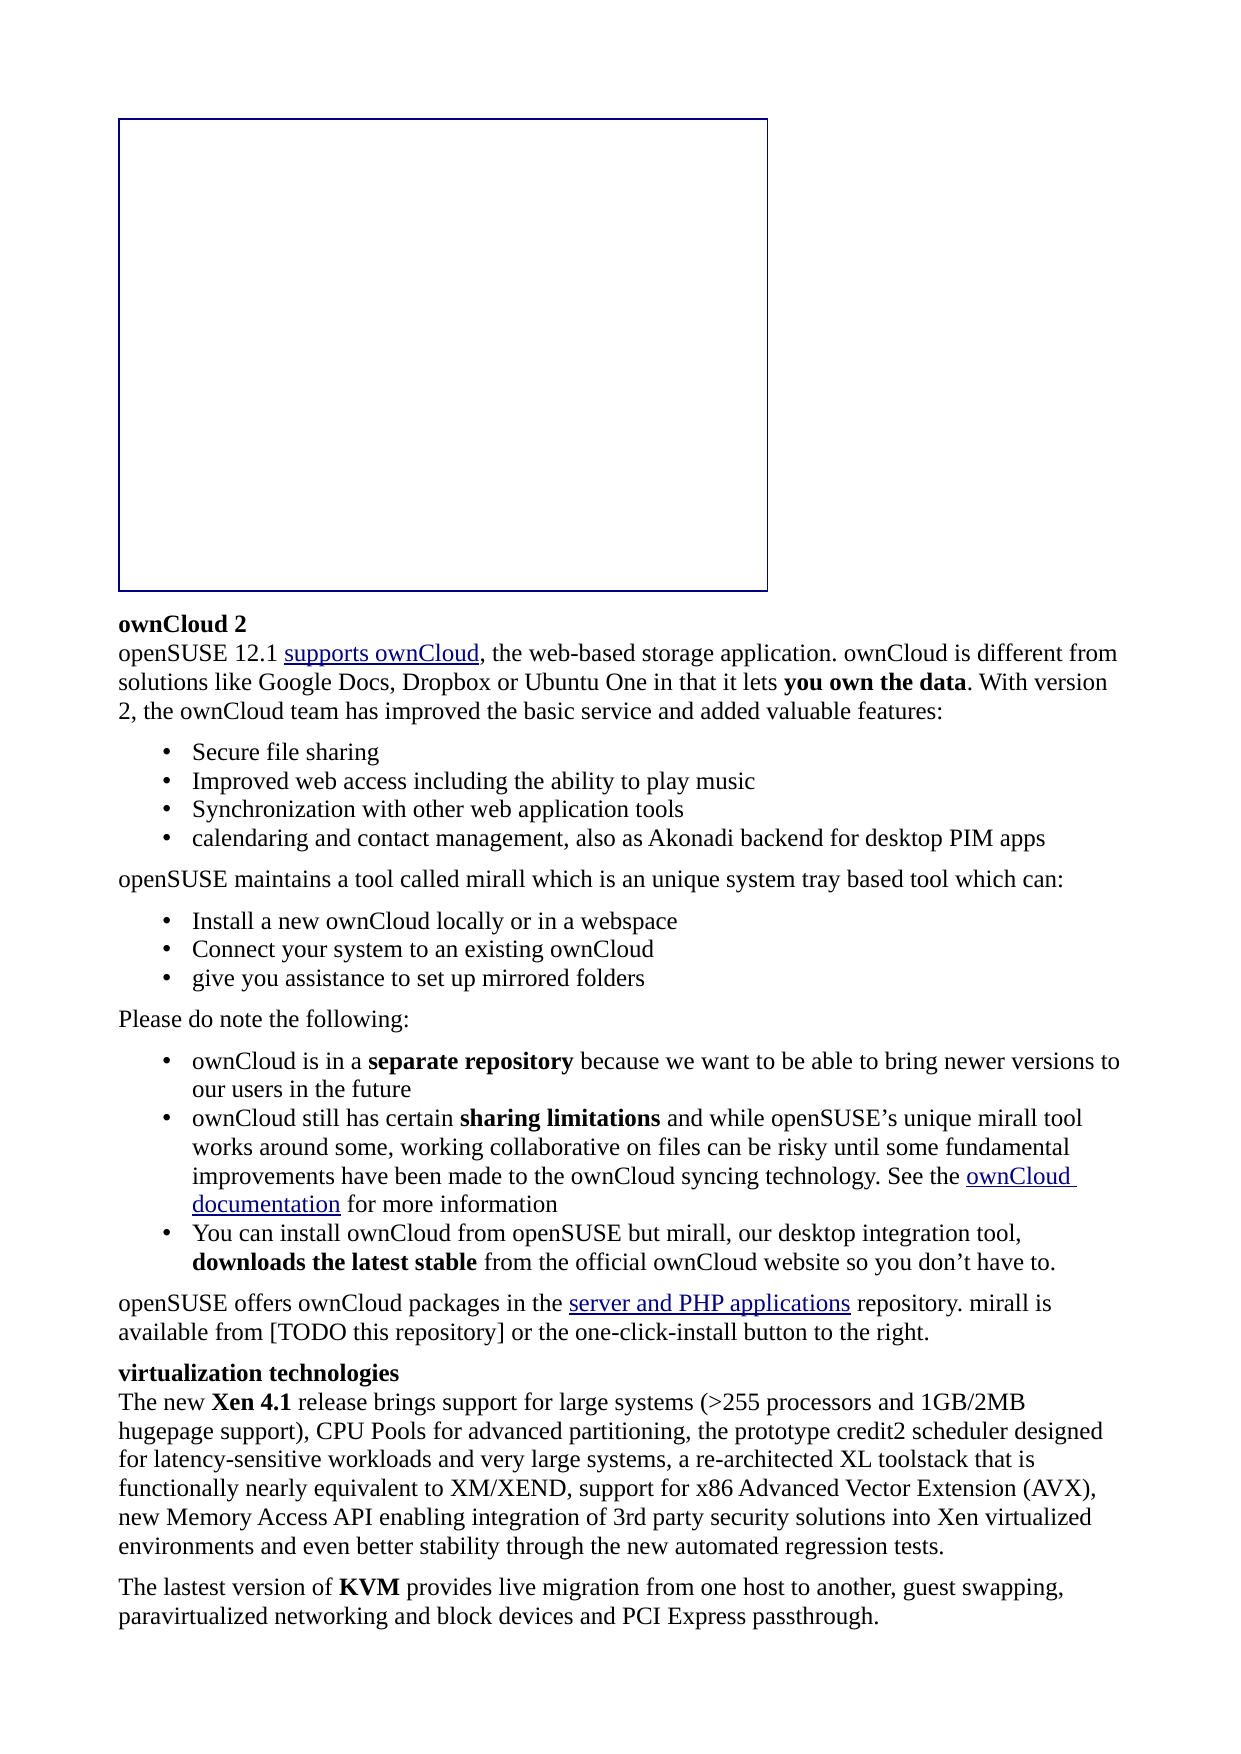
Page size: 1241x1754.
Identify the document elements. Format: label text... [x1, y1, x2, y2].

text The lastest version of KVM provides live migration from one host to another, guest swapping, paravirtualized networking and block devices and PCI Express passthrough. [118, 1572, 1122, 1629]
list Connect your system to an existing ownCloud [162, 934, 1122, 963]
list Improved web access including the ability to play music [162, 766, 1122, 794]
text Please do note the following: [118, 1004, 1122, 1033]
text ownCloud 2 openSUSE 12.1 supports ownCloud, the web-based storage application. ownCloud is different from solutions like Google Docs, Dropbox or Ubuntu One in that it lets you own the data. With version 2, the ownCloud team has improved the basic service and added valuable features: [118, 609, 1122, 724]
text openSUSE offers ownCloud packages in the server and PHP applications repository. mirall is available from [TODO this repository] or the one-click-install button to the right. [118, 1288, 1122, 1346]
text virtualization technologies The new Xen 4.1 release brings support for large systems (>255 processors and 1GB/2MB hugepage support), CPU Pools for advanced partitioning, the prototype credit2 scheduler designed for latency-sensitive workloads and very large systems, a re-architected XL toolstack that is functionally nearly equivalent to XM/XEND, support for x86 Advanced Vector Extension (AVX), new Memory Access API enabling integration of 3rd party security solutions into Xen virtualized environments and even better stability through the new automated regression tests. [118, 1358, 1122, 1559]
list Secure file sharing [162, 737, 1122, 766]
list give you assistance to set up mirrored folders [162, 963, 1122, 992]
list calendaring and contact management, also as Akonadi backend for desktop PIM apps [162, 823, 1122, 852]
list ownCloud still has certain sharing limitations and while openSUSE’s unique mirall tool works around some, working collaborative on files can be risky until some fundamental improvements have been made to the ownCloud syncing technology. See the ownCloud documentation for more information [162, 1103, 1122, 1218]
list You can install ownCloud from openSUSE but mirall, our desktop integration tool, downloads the latest stable from the official ownCloud website so you don’t have to. [162, 1218, 1122, 1276]
list ownCloud is in a separate repository because we want to be able to bring newer versions to our users in the future [162, 1046, 1122, 1103]
text openSUSE maintains a tool called mirall which is an unique system tray based tool which can: [118, 864, 1122, 893]
list Synchronization with other web application tools [162, 794, 1122, 823]
list Install a new ownCloud locally or in a webspace [162, 906, 1122, 934]
